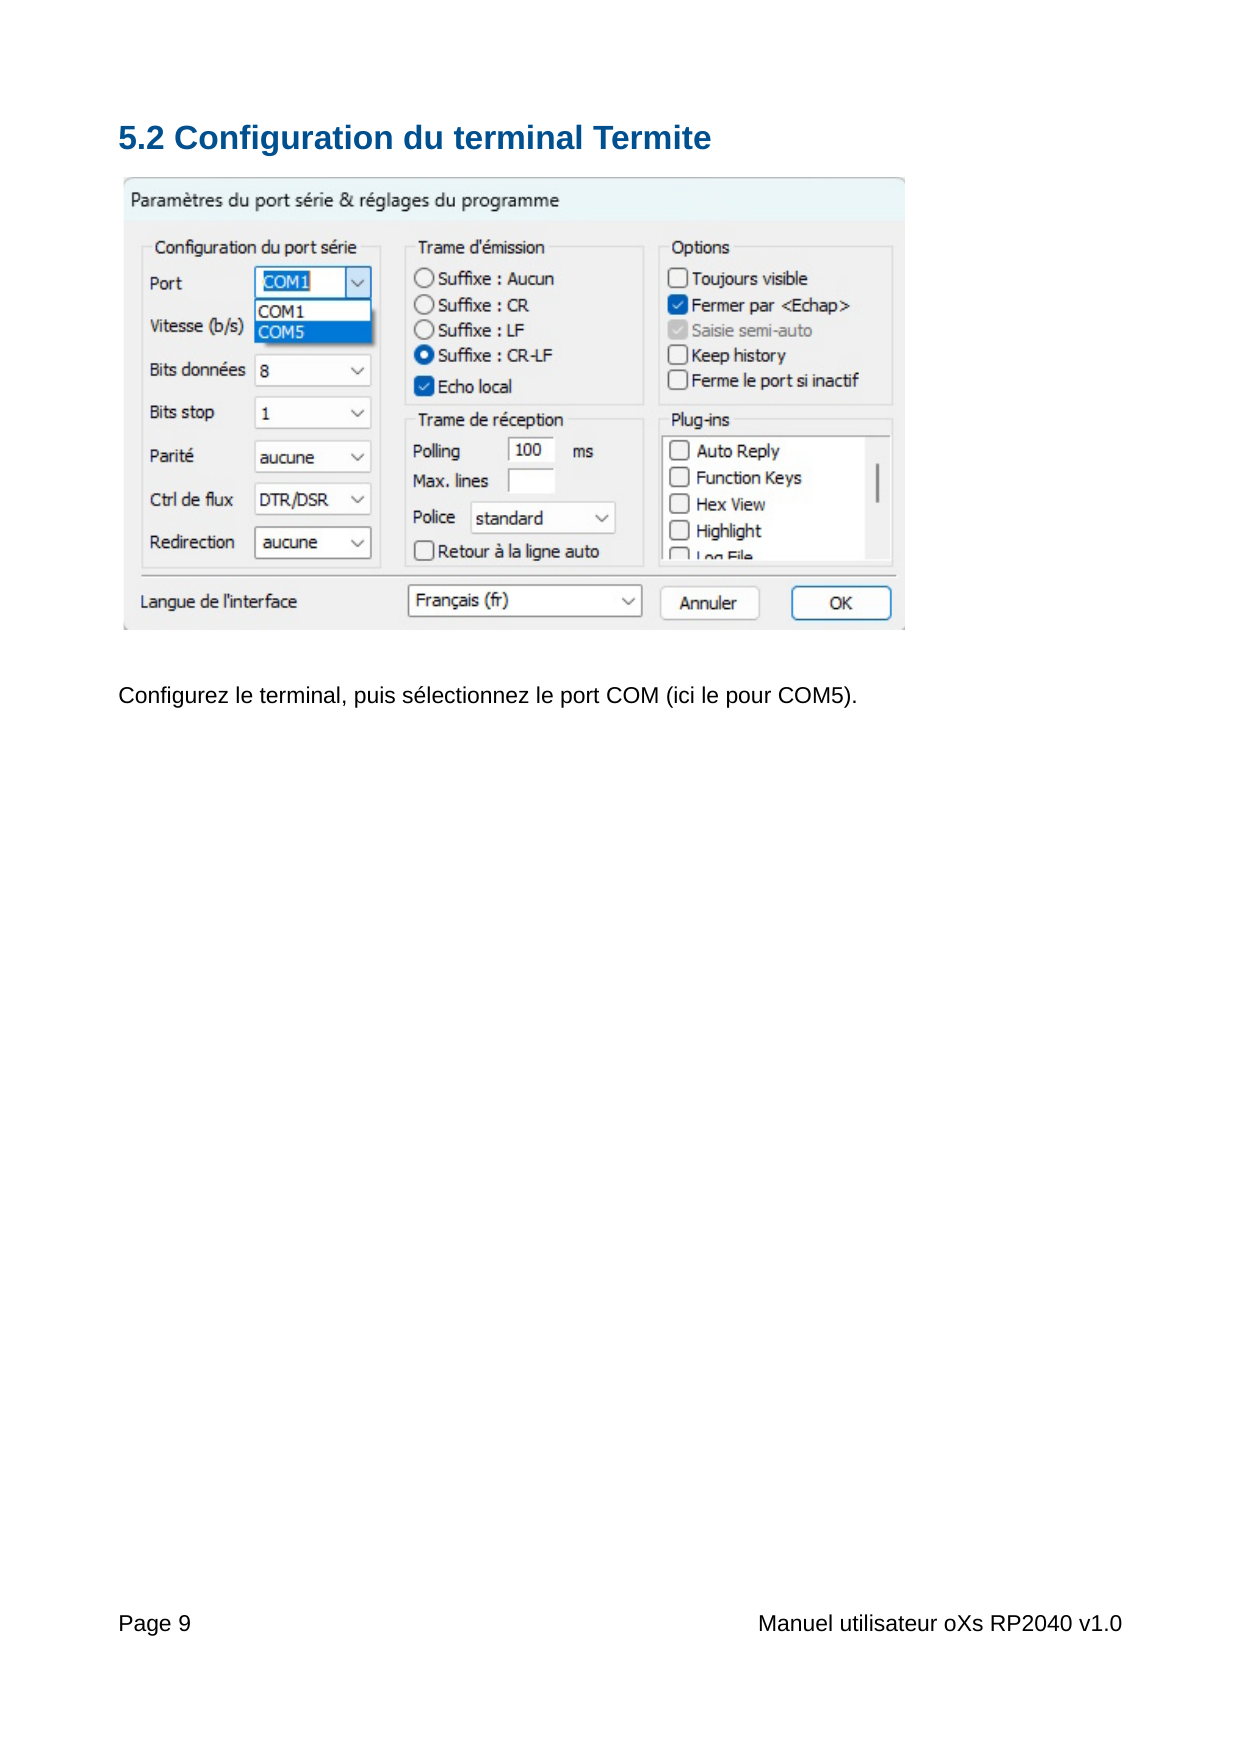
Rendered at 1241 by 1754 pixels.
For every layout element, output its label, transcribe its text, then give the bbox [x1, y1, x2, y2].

text Configurez le terminal, puis sélectionnez le port COM (ici le pour COM5). [118, 682, 1164, 709]
picture [123, 177, 905, 630]
subtitle 5.2 Configuration du terminal Termite [118, 118, 1164, 157]
